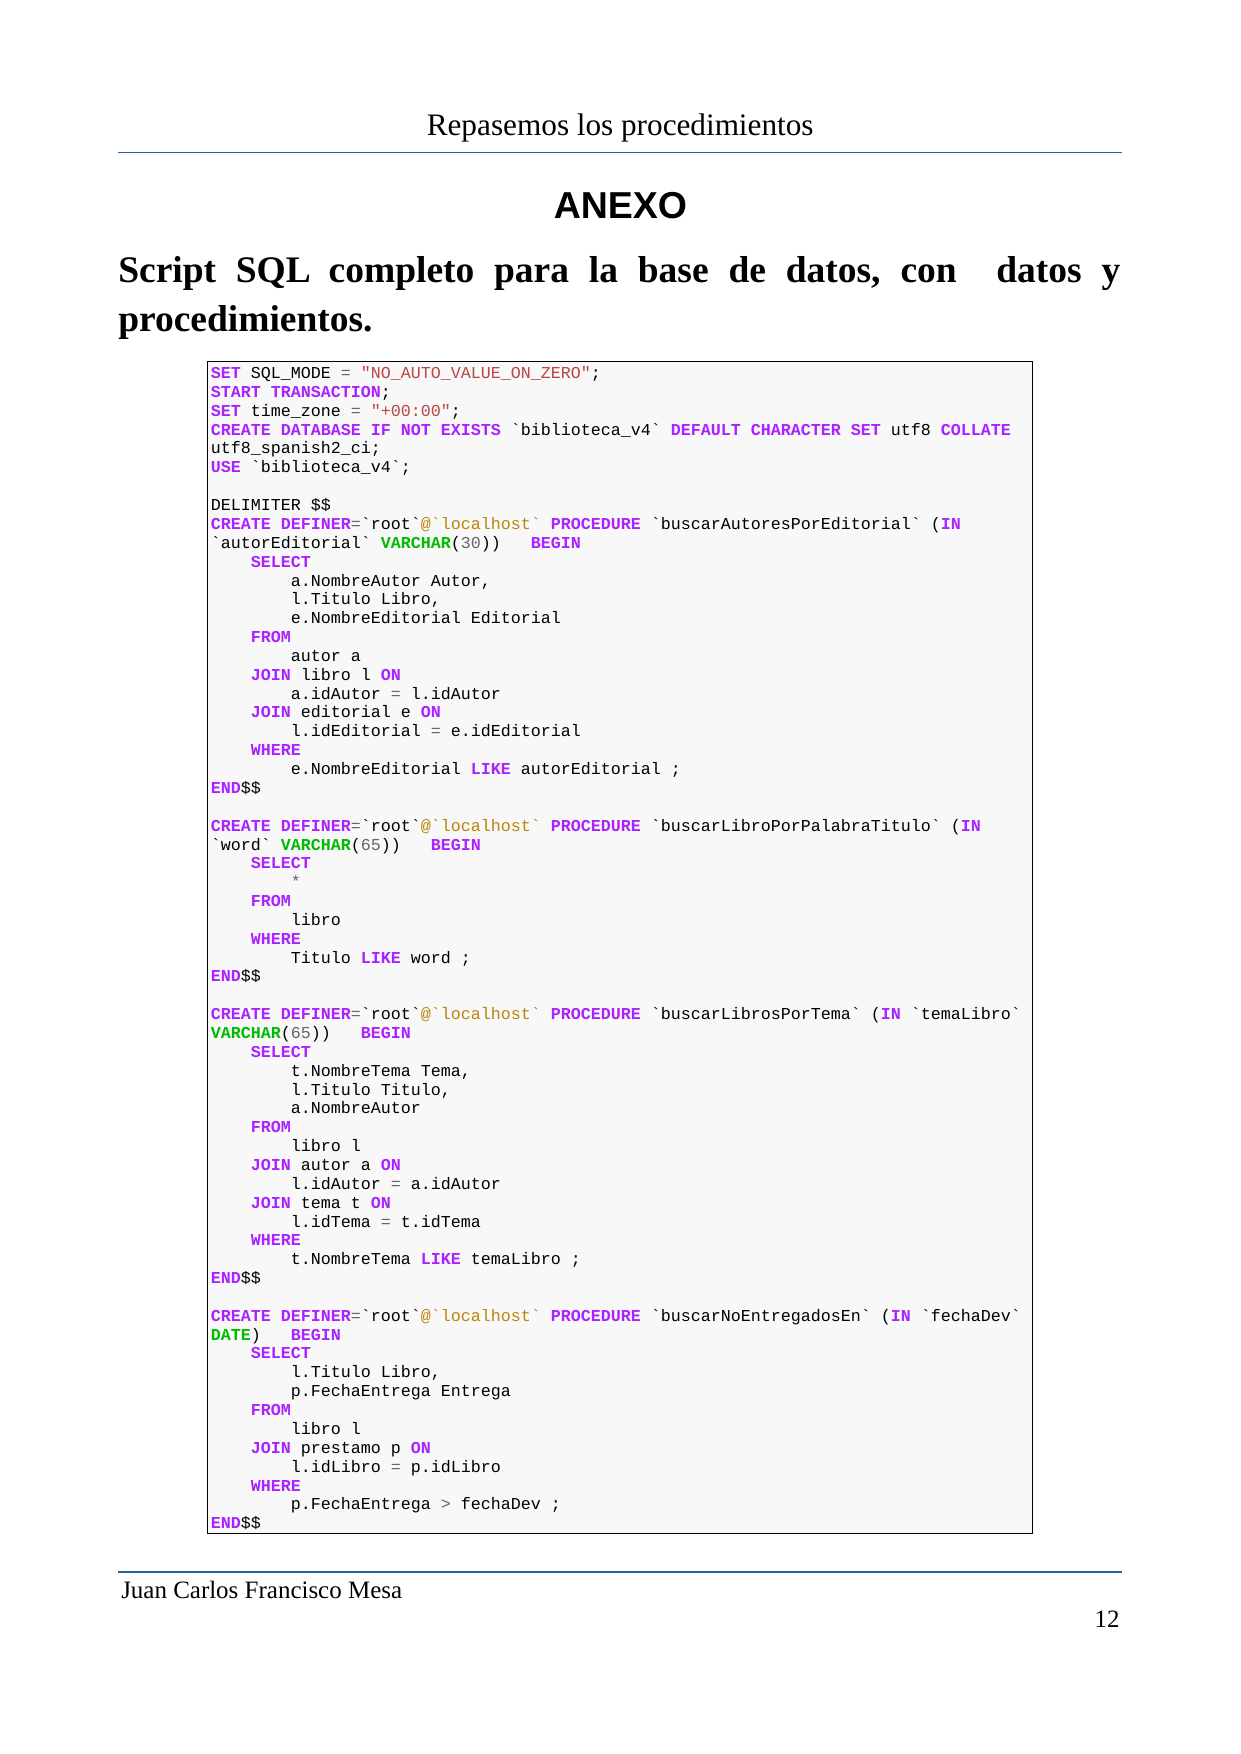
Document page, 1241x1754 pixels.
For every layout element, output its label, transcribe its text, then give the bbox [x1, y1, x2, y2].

text JOIN prestamo p ON [208, 1435, 1032, 1454]
text SELECT [208, 1039, 1032, 1058]
text FROM [208, 1115, 1032, 1134]
text WHERE [208, 926, 1032, 945]
text SET time_zone = "+00:00"; [208, 398, 1032, 417]
text START TRANSACTION; [208, 379, 1032, 398]
text Script SQL completo para la base de datos, con datos y procedimientos. [118, 247, 1122, 340]
text WHERE [208, 1473, 1032, 1492]
text Titulo LIKE word ; [208, 945, 1032, 964]
text a.idAutor = l.idAutor [208, 681, 1032, 700]
text END$$ [208, 776, 1032, 794]
text FROM [208, 889, 1032, 907]
text e.NombreEditorial LIKE autorEditorial ; [208, 757, 1032, 776]
text SET SQL_MODE = "NO_AUTO_VALUE_ON_ZERO"; [208, 362, 1032, 379]
text END$$ [208, 1266, 1032, 1284]
text a.NombreAutor Autor, [208, 568, 1032, 587]
text l.idAutor = a.idAutor [208, 1171, 1032, 1190]
text SELECT [208, 549, 1032, 568]
text CREATE DATABASE IF NOT EXISTS `biblioteca_v4` DEFAULT CHARACTER SET utf8 COLLATE utf8_spanish2_ci; [208, 417, 1032, 455]
text DELIMITER $$ [208, 493, 1032, 512]
text CREATE DEFINER=`root`@`localhost` PROCEDURE `buscarLibrosPorTema` (IN `temaLibro` VARCHAR(65)) BEGIN [208, 1002, 1032, 1039]
text FROM [208, 625, 1032, 643]
text p.FechaEntrega Entrega [208, 1379, 1032, 1398]
text * [208, 870, 1032, 889]
text l.idEditorial = e.idEditorial [208, 719, 1032, 738]
text libro l [208, 1417, 1032, 1435]
text END$$ [208, 964, 1032, 983]
text e.NombreEditorial Editorial [208, 606, 1032, 625]
text CREATE DEFINER=`root`@`localhost` PROCEDURE `buscarAutoresPorEditorial` (IN `autorEditorial` VARCHAR(30)) BEGIN [208, 512, 1032, 549]
text USE `biblioteca_v4`; [208, 455, 1032, 474]
text l.idLibro = p.idLibro [208, 1454, 1032, 1473]
text l.Titulo Titulo, [208, 1077, 1032, 1096]
text SELECT [208, 851, 1032, 870]
text libro l [208, 1134, 1032, 1153]
text JOIN libro l ON [208, 662, 1032, 681]
text t.NombreTema Tema, [208, 1058, 1032, 1077]
text libro [208, 907, 1032, 926]
text JOIN tema t ON [208, 1190, 1032, 1209]
text l.idTema = t.idTema [208, 1209, 1032, 1228]
text l.Titulo Libro, [208, 587, 1032, 606]
text JOIN autor a ON [208, 1153, 1032, 1171]
text CREATE DEFINER=`root`@`localhost` PROCEDURE `buscarNoEntregadosEn` (IN `fechaDev` DATE) BEGIN [208, 1303, 1032, 1341]
text WHERE [208, 1228, 1032, 1247]
text t.NombreTema LIKE temaLibro ; [208, 1247, 1032, 1266]
text END$$ [208, 1511, 1032, 1533]
text CREATE DEFINER=`root`@`localhost` PROCEDURE `buscarLibroPorPalabraTitulo` (IN `word` VARCHAR(65)) BEGIN [208, 813, 1032, 851]
text JOIN editorial e ON [208, 700, 1032, 719]
text p.FechaEntrega > fechaDev ; [208, 1492, 1032, 1511]
text l.Titulo Libro, [208, 1360, 1032, 1379]
text SELECT [208, 1341, 1032, 1360]
text FROM [208, 1398, 1032, 1417]
text ANEXO [118, 183, 1122, 226]
text WHERE [208, 738, 1032, 757]
text a.NombreAutor [208, 1096, 1032, 1115]
text autor a [208, 643, 1032, 662]
